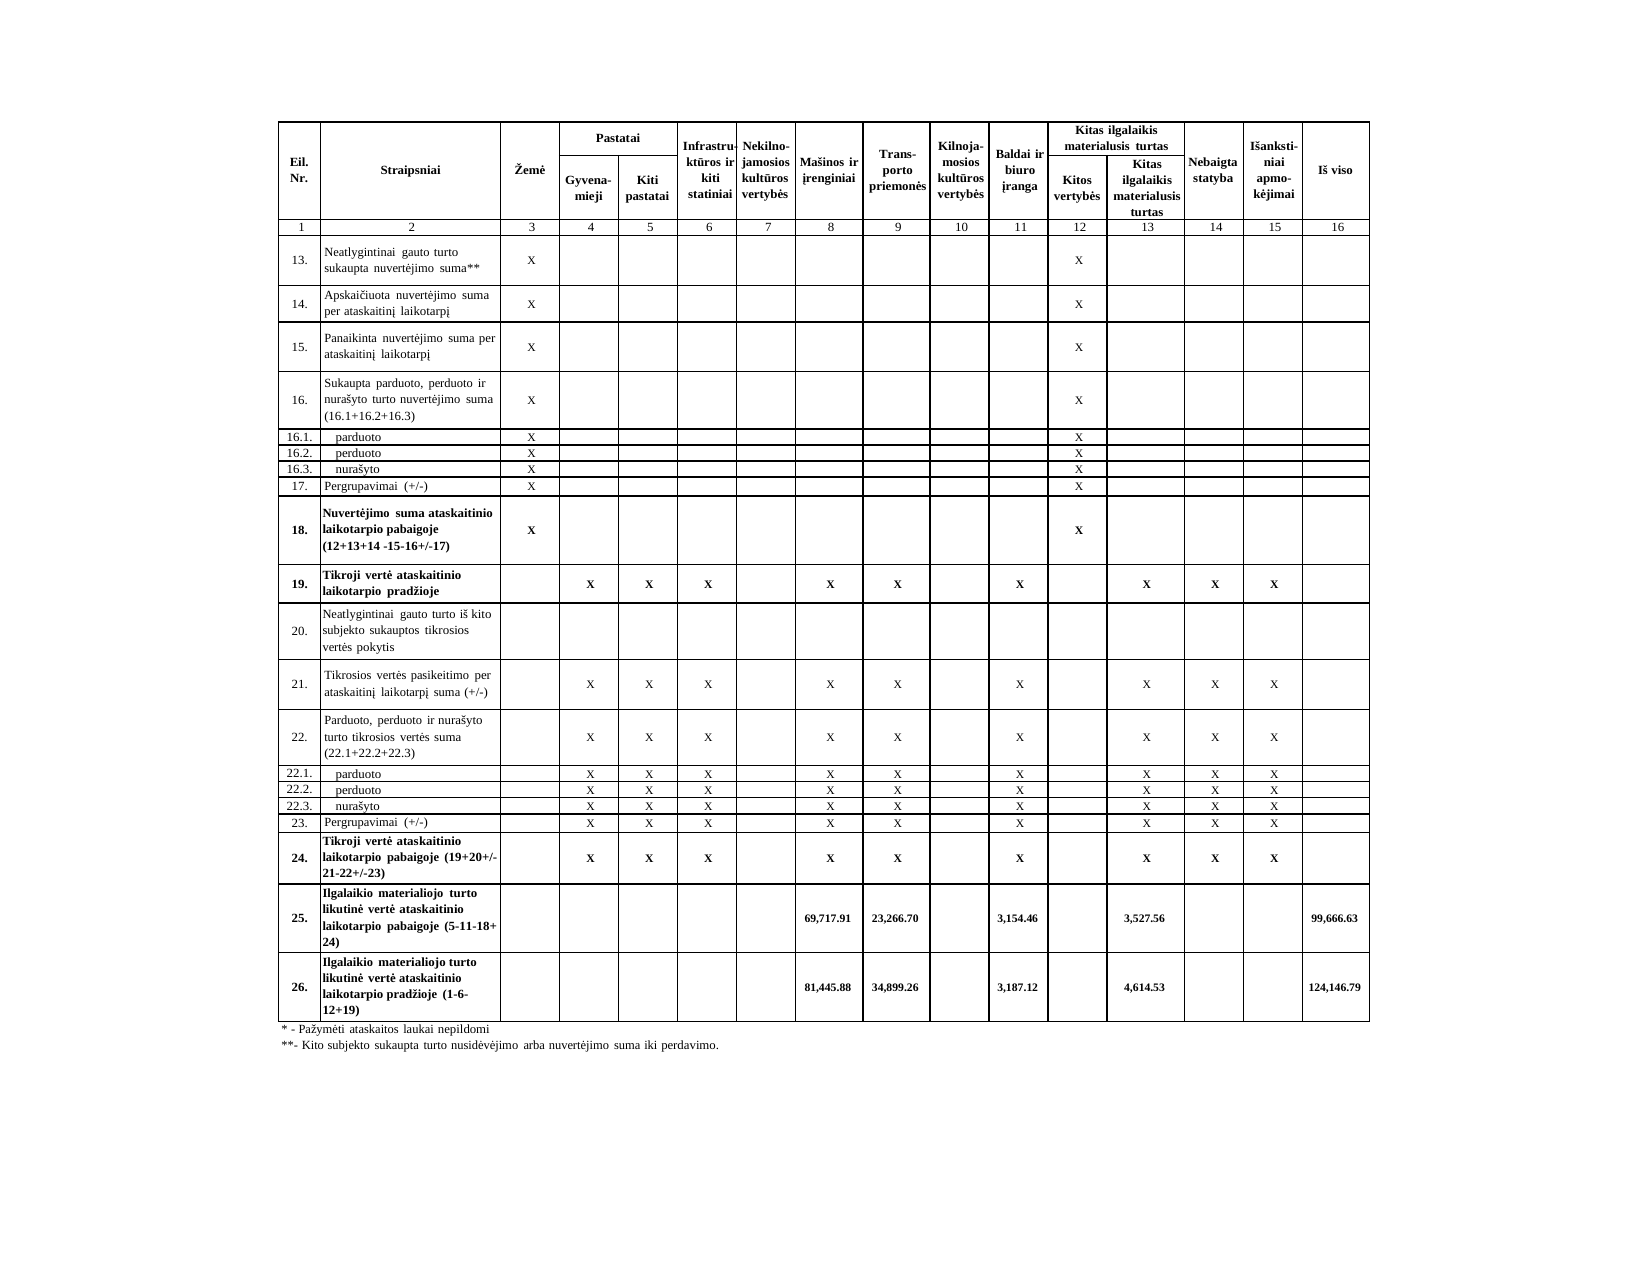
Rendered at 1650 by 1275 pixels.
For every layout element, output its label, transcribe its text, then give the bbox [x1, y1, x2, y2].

table_cell 124,146.79 [1303, 953, 1369, 1021]
table_cell [864, 604, 929, 658]
table_cell [796, 478, 862, 495]
table_cell X [501, 323, 559, 371]
table_cell [1108, 604, 1184, 658]
table_cell 24. [279, 833, 320, 883]
table_cell [931, 798, 988, 813]
table_cell X [1049, 323, 1106, 371]
table_cell [560, 430, 618, 444]
table_cell [737, 372, 795, 428]
table_cell nurašyto [321, 798, 500, 813]
table_cell [737, 286, 795, 321]
table_cell [1108, 446, 1184, 460]
table_cell X [1185, 815, 1243, 832]
table_cell [1185, 286, 1243, 321]
table_cell [560, 497, 618, 564]
table_cell 4,614.53 [1108, 953, 1184, 1021]
table_cell 11 [990, 220, 1047, 234]
table_cell [501, 885, 559, 952]
table_cell Tikrosios vertės pasikeitimo per ataskaitinį laikotarpį suma (+/-) [321, 660, 500, 708]
table_cell [1185, 478, 1243, 495]
table_cell [1244, 286, 1302, 321]
table_cell X [1049, 286, 1106, 321]
table_cell X [796, 833, 862, 883]
table_cell [619, 430, 677, 444]
table_cell [931, 710, 988, 765]
table_cell [1108, 497, 1184, 564]
table_cell [619, 236, 677, 284]
table_cell [1185, 604, 1243, 658]
table_cell Neatlygintinai gauto turto iš kito subjekto sukauptos tikrosios vertės pokytis [321, 604, 500, 658]
table_cell [796, 604, 862, 658]
table_cell [501, 660, 559, 708]
table_cell X [560, 833, 618, 883]
table_cell [1244, 323, 1302, 371]
table_cell X [1108, 798, 1184, 813]
table_cell [619, 446, 677, 460]
table_cell [931, 815, 988, 832]
table_cell [931, 236, 988, 284]
table_cell Pergrupavimai (+/-) [321, 815, 500, 832]
table_cell [678, 462, 736, 476]
table_cell [1185, 236, 1243, 284]
table_cell X [1185, 710, 1243, 765]
table_cell [931, 953, 988, 1021]
table_cell [501, 815, 559, 832]
table_cell X [1244, 565, 1302, 602]
table_cell Kiti pastatai [619, 156, 677, 218]
table_cell X [1108, 782, 1184, 797]
table_cell X [560, 710, 618, 765]
table_cell [1244, 372, 1302, 428]
table_cell [1108, 430, 1184, 444]
table_cell [1049, 565, 1106, 602]
table_cell X [1244, 798, 1302, 813]
table_cell Kitos vertybės [1049, 156, 1106, 218]
table_cell 23. [279, 815, 320, 832]
text **- Kito subjekto sukaupta turto nusidėvėjimo arba nuvertėjimo suma iki perdavimo. [281, 1038, 1417, 1052]
table_cell [1303, 478, 1369, 495]
table_cell X [1244, 833, 1302, 883]
table_cell X [990, 710, 1047, 765]
table_cell [560, 372, 618, 428]
table_cell [1108, 372, 1184, 428]
table_cell X [1108, 565, 1184, 602]
table_header Kitas ilgalaikis materialusis turtas [1049, 123, 1184, 155]
table_cell [1244, 497, 1302, 564]
table_cell X [678, 565, 736, 602]
table_cell 13 [1108, 220, 1184, 234]
table_cell X [796, 660, 862, 708]
table_cell [990, 430, 1047, 444]
table_cell X [864, 782, 929, 797]
table_cell 8 [796, 220, 862, 234]
table_cell X [1049, 430, 1106, 444]
table_cell [1244, 953, 1302, 1021]
table_cell X [864, 798, 929, 813]
table_cell [1185, 953, 1243, 1021]
table_cell [560, 478, 618, 495]
table_cell X [864, 660, 929, 708]
table_cell X [796, 565, 862, 602]
table_cell [678, 604, 736, 658]
table_cell 7 [737, 220, 795, 234]
table_cell [990, 497, 1047, 564]
table_cell [990, 462, 1047, 476]
table_cell X [678, 782, 736, 797]
table_cell 2 [321, 220, 500, 234]
table_cell [796, 236, 862, 284]
table_cell [1049, 953, 1106, 1021]
table_cell [619, 885, 677, 952]
table_cell [501, 766, 559, 781]
table_cell X [864, 815, 929, 832]
table_cell [501, 604, 559, 658]
table_cell X [678, 833, 736, 883]
table_cell [737, 660, 795, 708]
table_cell X [864, 565, 929, 602]
table_cell [931, 372, 988, 428]
table_cell [1244, 462, 1302, 476]
table_cell [1303, 660, 1369, 708]
table_cell perduoto [321, 446, 500, 460]
table_cell Tikroji vertė ataskaitinio laikotarpio pabaigoje (19+20+/- 21-22+/-23) [321, 833, 500, 883]
table_cell [678, 497, 736, 564]
table_cell [796, 430, 862, 444]
table_cell X [501, 286, 559, 321]
table_cell X [1108, 833, 1184, 883]
table_cell 3,527.56 [1108, 885, 1184, 952]
table_cell 22.3. [279, 798, 320, 813]
table_cell [737, 798, 795, 813]
table_cell [619, 323, 677, 371]
table_cell 15. [279, 323, 320, 371]
table_cell [501, 833, 559, 883]
table_cell [931, 782, 988, 797]
table_cell X [1049, 446, 1106, 460]
table_cell perduoto [321, 782, 500, 797]
table_cell [1049, 833, 1106, 883]
table_cell [864, 446, 929, 460]
table_cell [737, 446, 795, 460]
table_cell X [864, 766, 929, 781]
table_cell [931, 885, 988, 952]
table_cell X [501, 236, 559, 284]
table_cell X [1108, 660, 1184, 708]
table_cell [737, 710, 795, 765]
table_cell [796, 462, 862, 476]
table_cell 17. [279, 478, 320, 495]
table_cell [619, 462, 677, 476]
table_cell X [678, 798, 736, 813]
table_cell X [619, 815, 677, 832]
table_cell X [1049, 478, 1106, 495]
table_cell [864, 497, 929, 564]
table_cell Neatlygintinai gauto turto sukaupta nuvertėjimo suma** [321, 236, 500, 284]
table_cell X [560, 660, 618, 708]
table_cell [501, 565, 559, 602]
table_header Nebaigta statyba [1185, 123, 1243, 218]
table_cell X [619, 660, 677, 708]
table_cell X [796, 798, 862, 813]
table_cell X [560, 798, 618, 813]
table_cell [678, 953, 736, 1021]
table_cell [560, 885, 618, 952]
table_cell 12 [1049, 220, 1106, 234]
table_cell [931, 446, 988, 460]
table_cell [1303, 782, 1369, 797]
table_cell [678, 372, 736, 428]
table_cell 18. [279, 497, 320, 564]
table_cell X [1049, 497, 1106, 564]
table_cell [931, 833, 988, 883]
table_cell [737, 430, 795, 444]
table_cell [737, 497, 795, 564]
table_cell [678, 478, 736, 495]
table_cell [1303, 815, 1369, 832]
table_cell X [619, 798, 677, 813]
table_cell X [796, 710, 862, 765]
table_cell [796, 286, 862, 321]
table_cell [796, 446, 862, 460]
table_cell 3 [501, 220, 559, 234]
table_cell [1108, 323, 1184, 371]
table_cell X [678, 710, 736, 765]
table_cell 26. [279, 953, 320, 1021]
table_cell 22. [279, 710, 320, 765]
table_cell [990, 446, 1047, 460]
table_cell 23,266.70 [864, 885, 929, 952]
table_cell X [501, 478, 559, 495]
table_cell [931, 430, 988, 444]
table_cell 16 [1303, 220, 1369, 234]
table_cell [560, 462, 618, 476]
table_cell X [990, 660, 1047, 708]
table_cell X [990, 782, 1047, 797]
table_cell [1108, 478, 1184, 495]
table_cell 15 [1244, 220, 1302, 234]
table_cell X [1049, 462, 1106, 476]
table_cell [1049, 885, 1106, 952]
table_cell X [864, 833, 929, 883]
table_cell 16.1. [279, 430, 320, 444]
table_cell [864, 236, 929, 284]
table_cell Panaikinta nuvertėjimo suma per ataskaitinį laikotarpį [321, 323, 500, 371]
table_cell 99,666.63 [1303, 885, 1369, 952]
table_cell 69,717.91 [796, 885, 862, 952]
table_cell [990, 323, 1047, 371]
table_cell X [560, 815, 618, 832]
table_cell [1185, 446, 1243, 460]
table_cell [1185, 430, 1243, 444]
table_cell X [1185, 782, 1243, 797]
table_cell 22.2. [279, 782, 320, 797]
table_cell [678, 885, 736, 952]
table_cell [501, 798, 559, 813]
table_cell [1108, 462, 1184, 476]
table_cell [1049, 604, 1106, 658]
table_cell [619, 953, 677, 1021]
table_cell X [619, 710, 677, 765]
table_cell X [796, 782, 862, 797]
table_cell [737, 782, 795, 797]
table_cell 14 [1185, 220, 1243, 234]
table_cell X [864, 710, 929, 765]
table_cell X [619, 833, 677, 883]
table_cell [678, 323, 736, 371]
table_cell [796, 497, 862, 564]
table_cell X [1185, 798, 1243, 813]
table_cell [1244, 604, 1302, 658]
table_cell [1185, 462, 1243, 476]
table_cell [678, 446, 736, 460]
table_cell [1049, 710, 1106, 765]
table_cell X [990, 798, 1047, 813]
table_cell [990, 478, 1047, 495]
text * - Pažymėti ataskaitos laukai nepildomi [281, 1022, 1417, 1036]
table_cell [931, 497, 988, 564]
table_cell [737, 604, 795, 658]
table_cell 20. [279, 604, 320, 658]
table_cell [737, 833, 795, 883]
table_cell X [619, 782, 677, 797]
table_cell [560, 236, 618, 284]
table_cell Gyvena- mieji [560, 156, 618, 218]
table_cell X [501, 372, 559, 428]
table_header Trans- porto priemonės [864, 123, 929, 218]
table_cell [737, 462, 795, 476]
table_cell Kitas ilgalaikis materialusis turtas [1108, 156, 1184, 218]
table_cell X [796, 766, 862, 781]
table_cell [931, 462, 988, 476]
table_cell [1049, 798, 1106, 813]
table_cell X [501, 462, 559, 476]
table_cell X [1108, 710, 1184, 765]
table_cell [1244, 885, 1302, 952]
table_cell [619, 286, 677, 321]
table_cell [560, 953, 618, 1021]
table_cell [560, 446, 618, 460]
table_cell 3,154.46 [990, 885, 1047, 952]
table_cell [1303, 236, 1369, 284]
table_cell [737, 953, 795, 1021]
table_cell [501, 782, 559, 797]
table_cell [931, 565, 988, 602]
table_cell X [1185, 833, 1243, 883]
table_cell [1185, 372, 1243, 428]
table_cell [990, 372, 1047, 428]
table_cell [931, 660, 988, 708]
table_cell [931, 323, 988, 371]
table_cell [931, 478, 988, 495]
table_cell 25. [279, 885, 320, 952]
table_cell X [1108, 815, 1184, 832]
table_header Straipsniai [321, 123, 500, 218]
table_cell [864, 430, 929, 444]
table_cell [796, 323, 862, 371]
table_cell X [560, 782, 618, 797]
table_cell 14. [279, 286, 320, 321]
table_cell [1303, 833, 1369, 883]
table_cell X [796, 815, 862, 832]
table_cell [1303, 604, 1369, 658]
table_header Baldai ir biuro įranga [990, 123, 1047, 218]
table_header Išanksti- niai apmo- kėjimai [1244, 123, 1302, 218]
table_cell X [501, 497, 559, 564]
table_cell [864, 286, 929, 321]
table_cell [990, 286, 1047, 321]
table_cell 4 [560, 220, 618, 234]
table_cell [737, 766, 795, 781]
table_cell [1185, 885, 1243, 952]
table_cell [1185, 497, 1243, 564]
table_cell [1303, 323, 1369, 371]
table_cell X [990, 815, 1047, 832]
table_cell X [1244, 710, 1302, 765]
table_cell [1049, 782, 1106, 797]
table_cell 22.1. [279, 766, 320, 781]
table_cell X [1049, 236, 1106, 284]
table_cell [1303, 462, 1369, 476]
table_cell 16.2. [279, 446, 320, 460]
table_cell [1303, 497, 1369, 564]
table_cell 81,445.88 [796, 953, 862, 1021]
table_header Pastatai [560, 123, 677, 155]
table_cell X [1108, 766, 1184, 781]
table_cell [1303, 710, 1369, 765]
table_cell parduoto [321, 766, 500, 781]
table_cell [1108, 286, 1184, 321]
table_cell [864, 478, 929, 495]
table_cell [619, 478, 677, 495]
table_header Žemė [501, 123, 559, 218]
table_cell [560, 323, 618, 371]
table_cell Pergrupavimai (+/-) [321, 478, 500, 495]
table_cell 19. [279, 565, 320, 602]
table_cell 16.3. [279, 462, 320, 476]
table_cell [737, 478, 795, 495]
table_cell parduoto [321, 430, 500, 444]
table_cell 5 [619, 220, 677, 234]
table_cell 34,899.26 [864, 953, 929, 1021]
table_cell Sukaupta parduoto, perduoto ir nurašyto turto nuvertėjimo suma (16.1+16.2+16.3) [321, 372, 500, 428]
table_cell X [619, 565, 677, 602]
table_cell [619, 604, 677, 658]
table_cell X [990, 565, 1047, 602]
table_cell [864, 372, 929, 428]
table_cell [560, 286, 618, 321]
table_cell X [678, 766, 736, 781]
table_cell [864, 323, 929, 371]
table_cell X [501, 446, 559, 460]
table_cell X [501, 430, 559, 444]
table_cell X [619, 766, 677, 781]
table_cell [1108, 236, 1184, 284]
table_cell [678, 286, 736, 321]
table_cell 16. [279, 372, 320, 428]
table_cell [1303, 372, 1369, 428]
table_cell 13. [279, 236, 320, 284]
table_cell [678, 236, 736, 284]
table_cell [501, 710, 559, 765]
table_cell X [1244, 782, 1302, 797]
table_cell [796, 372, 862, 428]
table_cell 9 [864, 220, 929, 234]
table_cell X [560, 565, 618, 602]
table_cell X [1244, 766, 1302, 781]
table_cell Tikroji vertė ataskaitinio laikotarpio pradžioje [321, 565, 500, 602]
table_header Mašinos ir įrenginiai [796, 123, 862, 218]
table_cell X [678, 660, 736, 708]
table_cell X [1185, 660, 1243, 708]
table_cell Ilgalaikio materialiojo turto likutinė vertė ataskaitinio laikotarpio pradžioje (1-6- 12+19) [321, 953, 500, 1021]
table_cell [1303, 798, 1369, 813]
table_cell [931, 766, 988, 781]
table_cell [619, 497, 677, 564]
table_cell 10 [931, 220, 988, 234]
table_cell X [1185, 565, 1243, 602]
table_cell Parduoto, perduoto ir nurašyto turto tikrosios vertės suma (22.1+22.2+22.3) [321, 710, 500, 765]
table_cell [1244, 478, 1302, 495]
table_cell [737, 885, 795, 952]
table_cell [501, 953, 559, 1021]
table_cell [1185, 323, 1243, 371]
table_cell [931, 286, 988, 321]
table_cell [737, 815, 795, 832]
table_cell X [1185, 766, 1243, 781]
table_header Infrastru- ktūros ir kiti statiniai [678, 123, 736, 218]
table_header Kilnoja- mosios kultūros vertybės [931, 123, 988, 218]
table_cell [1244, 446, 1302, 460]
table_cell [1303, 286, 1369, 321]
table_cell [1244, 430, 1302, 444]
table_cell 3,187.12 [990, 953, 1047, 1021]
table_cell 6 [678, 220, 736, 234]
table_cell 21. [279, 660, 320, 708]
table_cell [1049, 766, 1106, 781]
table_cell [678, 430, 736, 444]
table_cell [1049, 660, 1106, 708]
table_cell Nuvertėjimo suma ataskaitinio laikotarpio pabaigoje (12+13+14 -15-16+/-17) [321, 497, 500, 564]
table_cell X [990, 766, 1047, 781]
table_cell X [1049, 372, 1106, 428]
table_cell [1303, 766, 1369, 781]
table_cell [864, 462, 929, 476]
table_cell [1303, 446, 1369, 460]
table_cell X [560, 766, 618, 781]
table_cell [990, 236, 1047, 284]
table_cell Apskaičiuota nuvertėjimo suma per ataskaitinį laikotarpį [321, 286, 500, 321]
table_cell [1303, 430, 1369, 444]
table_cell [1244, 236, 1302, 284]
table_header Eil. Nr. [279, 123, 320, 218]
table_cell X [990, 833, 1047, 883]
table_cell [560, 604, 618, 658]
table_cell X [1244, 660, 1302, 708]
table_cell 1 [279, 220, 320, 234]
table_cell X [1244, 815, 1302, 832]
table_cell [990, 604, 1047, 658]
table_header Iš viso [1303, 123, 1369, 218]
table_cell [931, 604, 988, 658]
table_cell nurašyto [321, 462, 500, 476]
table_cell [737, 565, 795, 602]
table_cell Ilgalaikio materialiojo turto likutinė vertė ataskaitinio laikotarpio pabaigoje (5-11-18+ 24) [321, 885, 500, 952]
table_cell [737, 323, 795, 371]
table_cell X [678, 815, 736, 832]
table_cell [1303, 565, 1369, 602]
table_cell [1049, 815, 1106, 832]
table_header Nekilno- jamosios kultūros vertybės [737, 123, 795, 218]
table_cell [619, 372, 677, 428]
table_cell [737, 236, 795, 284]
